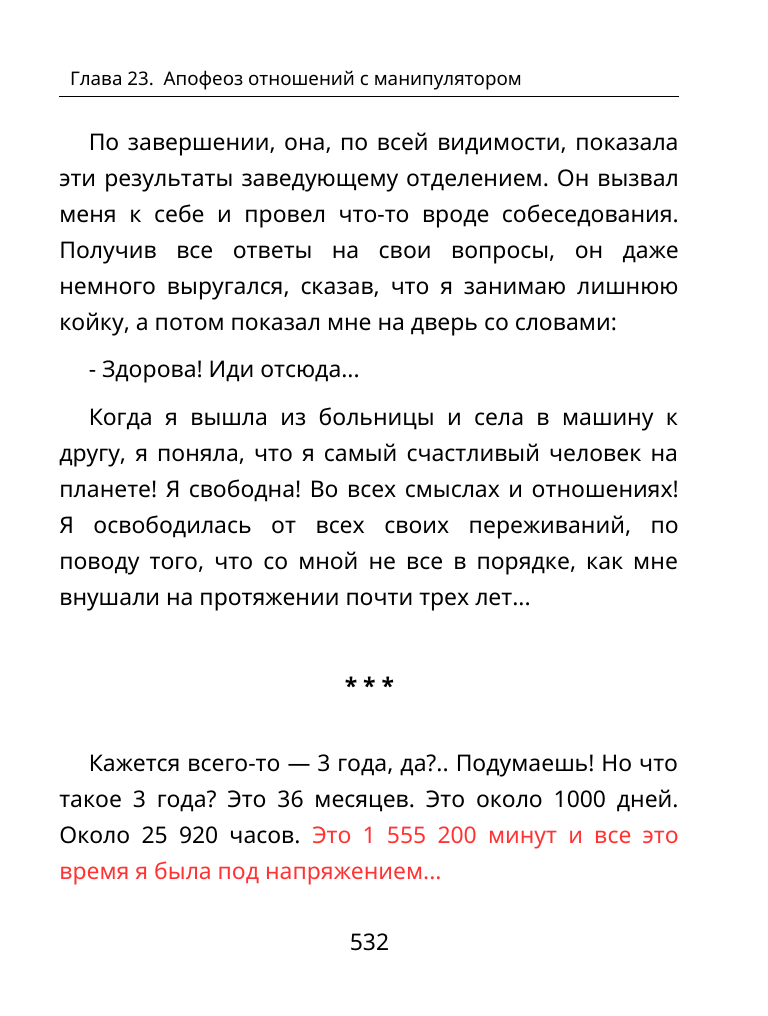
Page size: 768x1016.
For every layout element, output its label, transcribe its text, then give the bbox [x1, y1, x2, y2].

text - Здорова! Иди отсюда... [59, 353, 679, 385]
subtitle * * * [59, 670, 679, 701]
text Когда я вышла из больницы и села в машину к другу, я поняла, что я самый счастливый человек на планете! Я свободна! Во всех смыслах и отношениях! Я освободилась от всех своих переживаний, по поводу того, что со мной не все в порядке, как мне внушали на протяжении почти трех лет... [59, 401, 679, 612]
text Кажется всего-то — 3 года, да?.. Подумаешь! Но что такое 3 года? Это 36 месяцев. Это около 1000 дней. Около 25 920 часов. Это 1 555 200 минут и все это время я была под напряжением... [59, 747, 679, 886]
text По завершении, она, по всей видимости, показала эти результаты заведующему отделением. Он вызвал меня к себе и провел что-то вроде собеседования. Получив все ответы на свои вопросы, он даже немного выругался, сказав, что я занимаю лишнюю койку, а потом показал мне на дверь со словами: [59, 126, 679, 337]
